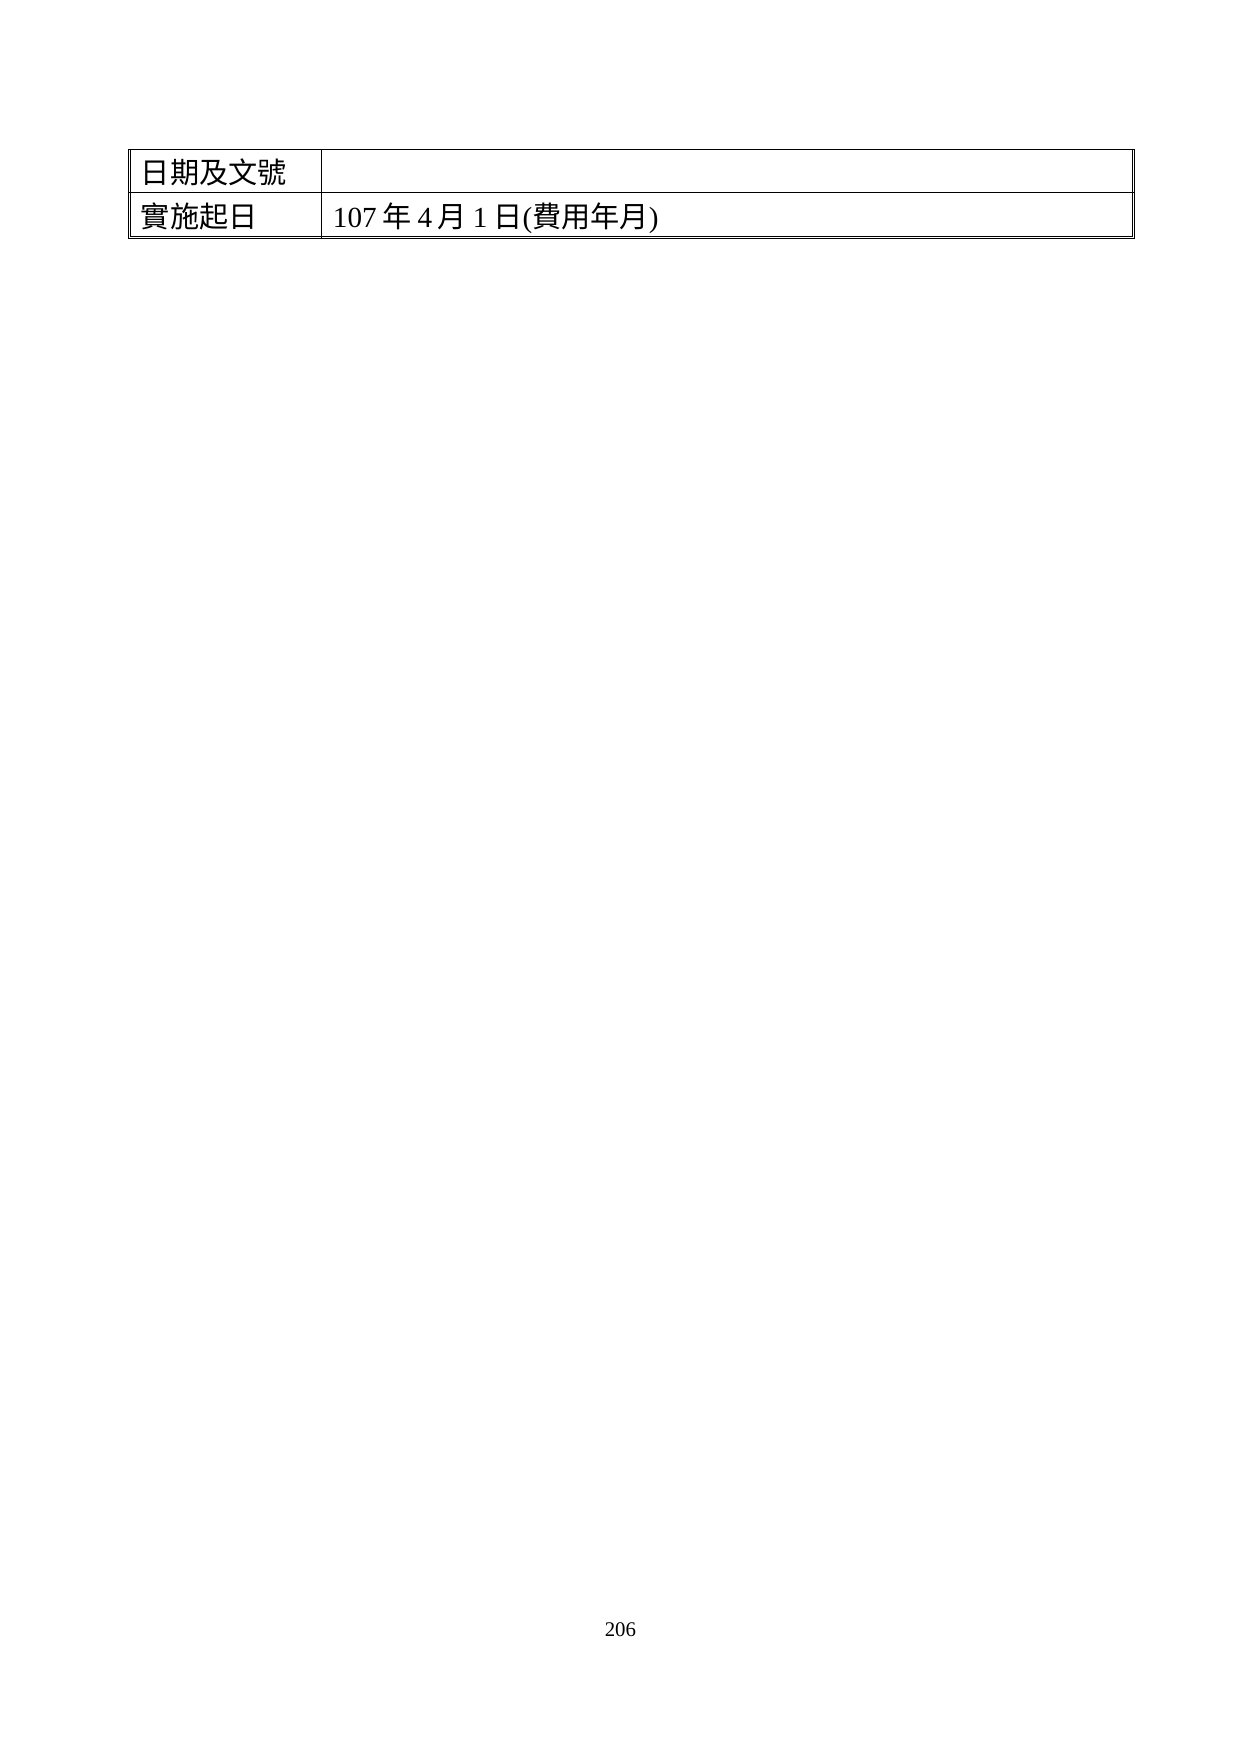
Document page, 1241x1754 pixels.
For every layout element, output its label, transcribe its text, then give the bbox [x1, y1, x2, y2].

table_cell 107年4月1日(費用年月) [322, 193, 1132, 236]
table_cell [322, 150, 1132, 192]
table_cell 日期及文號 [131, 150, 321, 192]
table_cell 實施起日 [131, 193, 321, 236]
